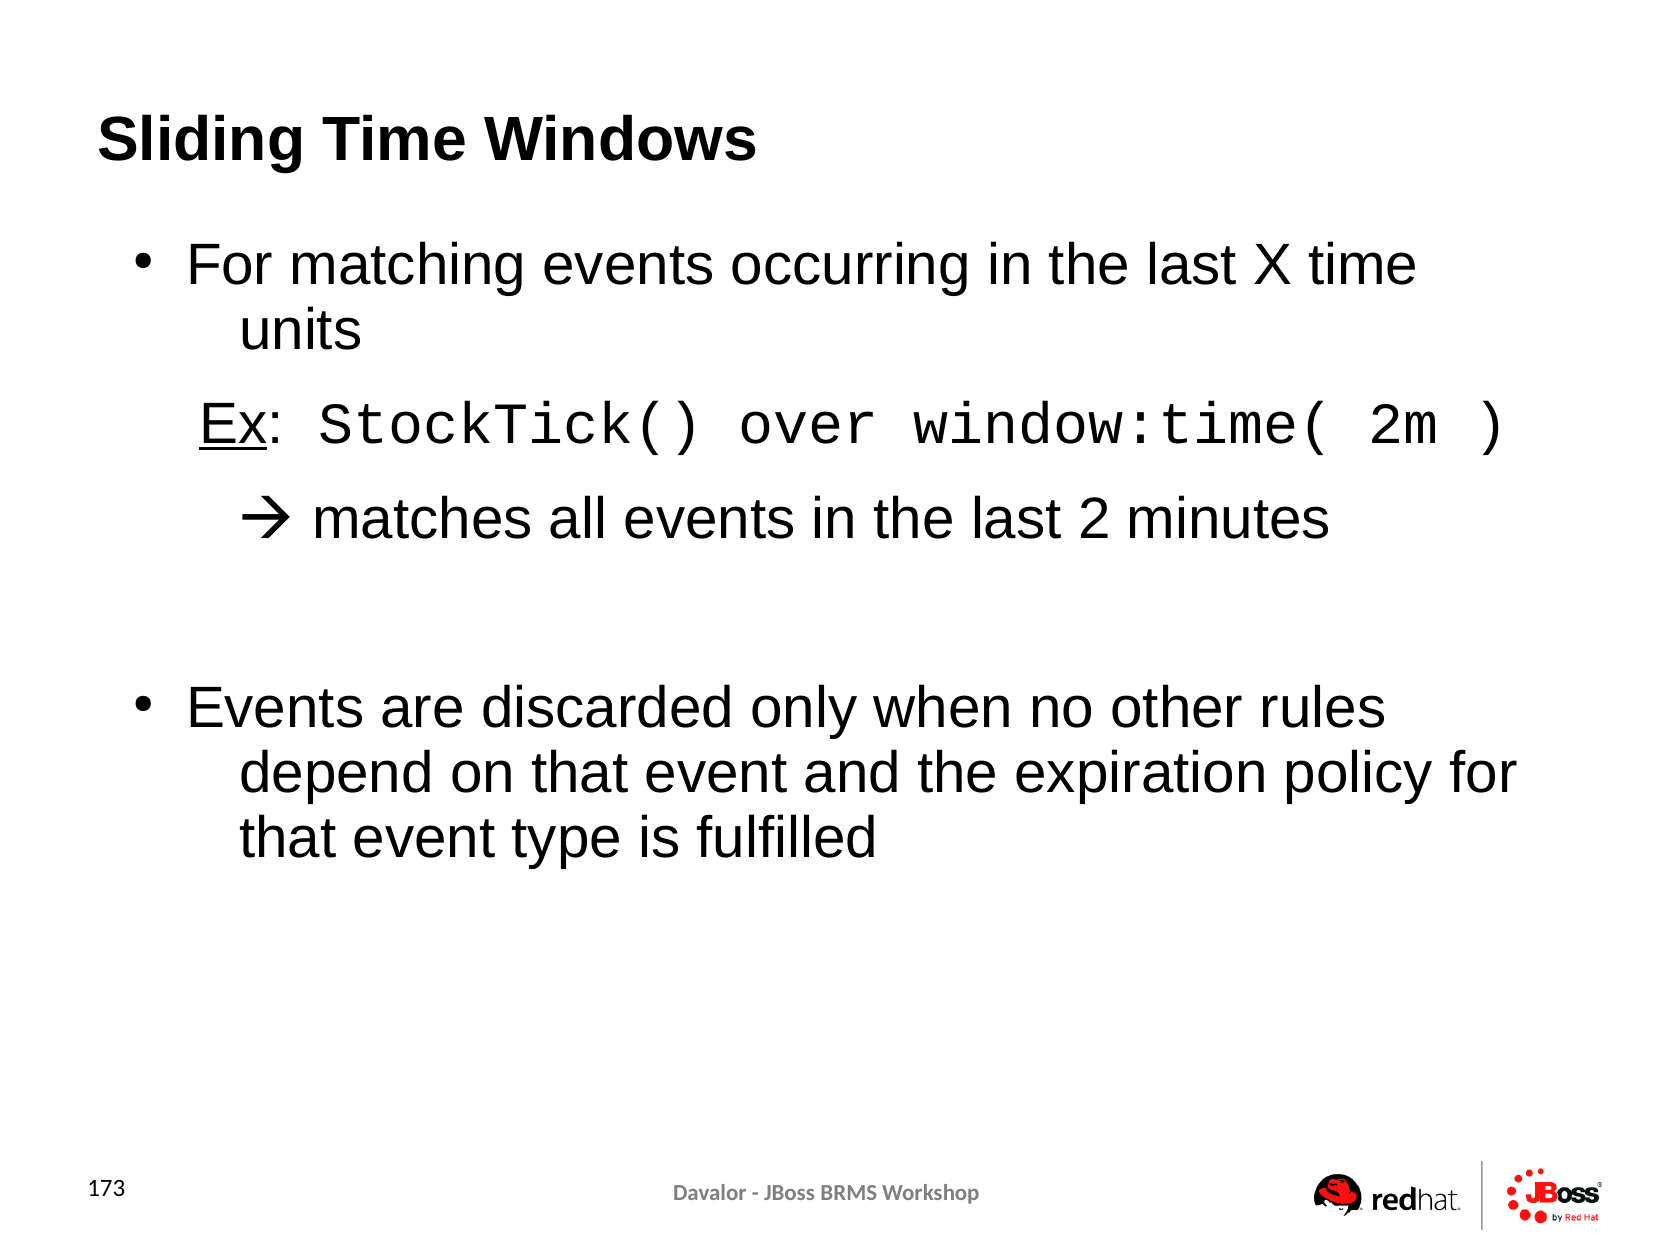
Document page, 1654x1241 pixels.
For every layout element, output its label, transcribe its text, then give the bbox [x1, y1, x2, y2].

text_box For matching events occurring in the last X time units Ex: StockTick() over window:time( 2m )  matches all events in the last 2 minutes Events are discarded only when no other rules depend on that event and the expiration policy for that event type is fulfilled [82, 224, 1571, 1125]
title Sliding Time Windows [82, 100, 1571, 224]
picture [1314, 1161, 1602, 1230]
